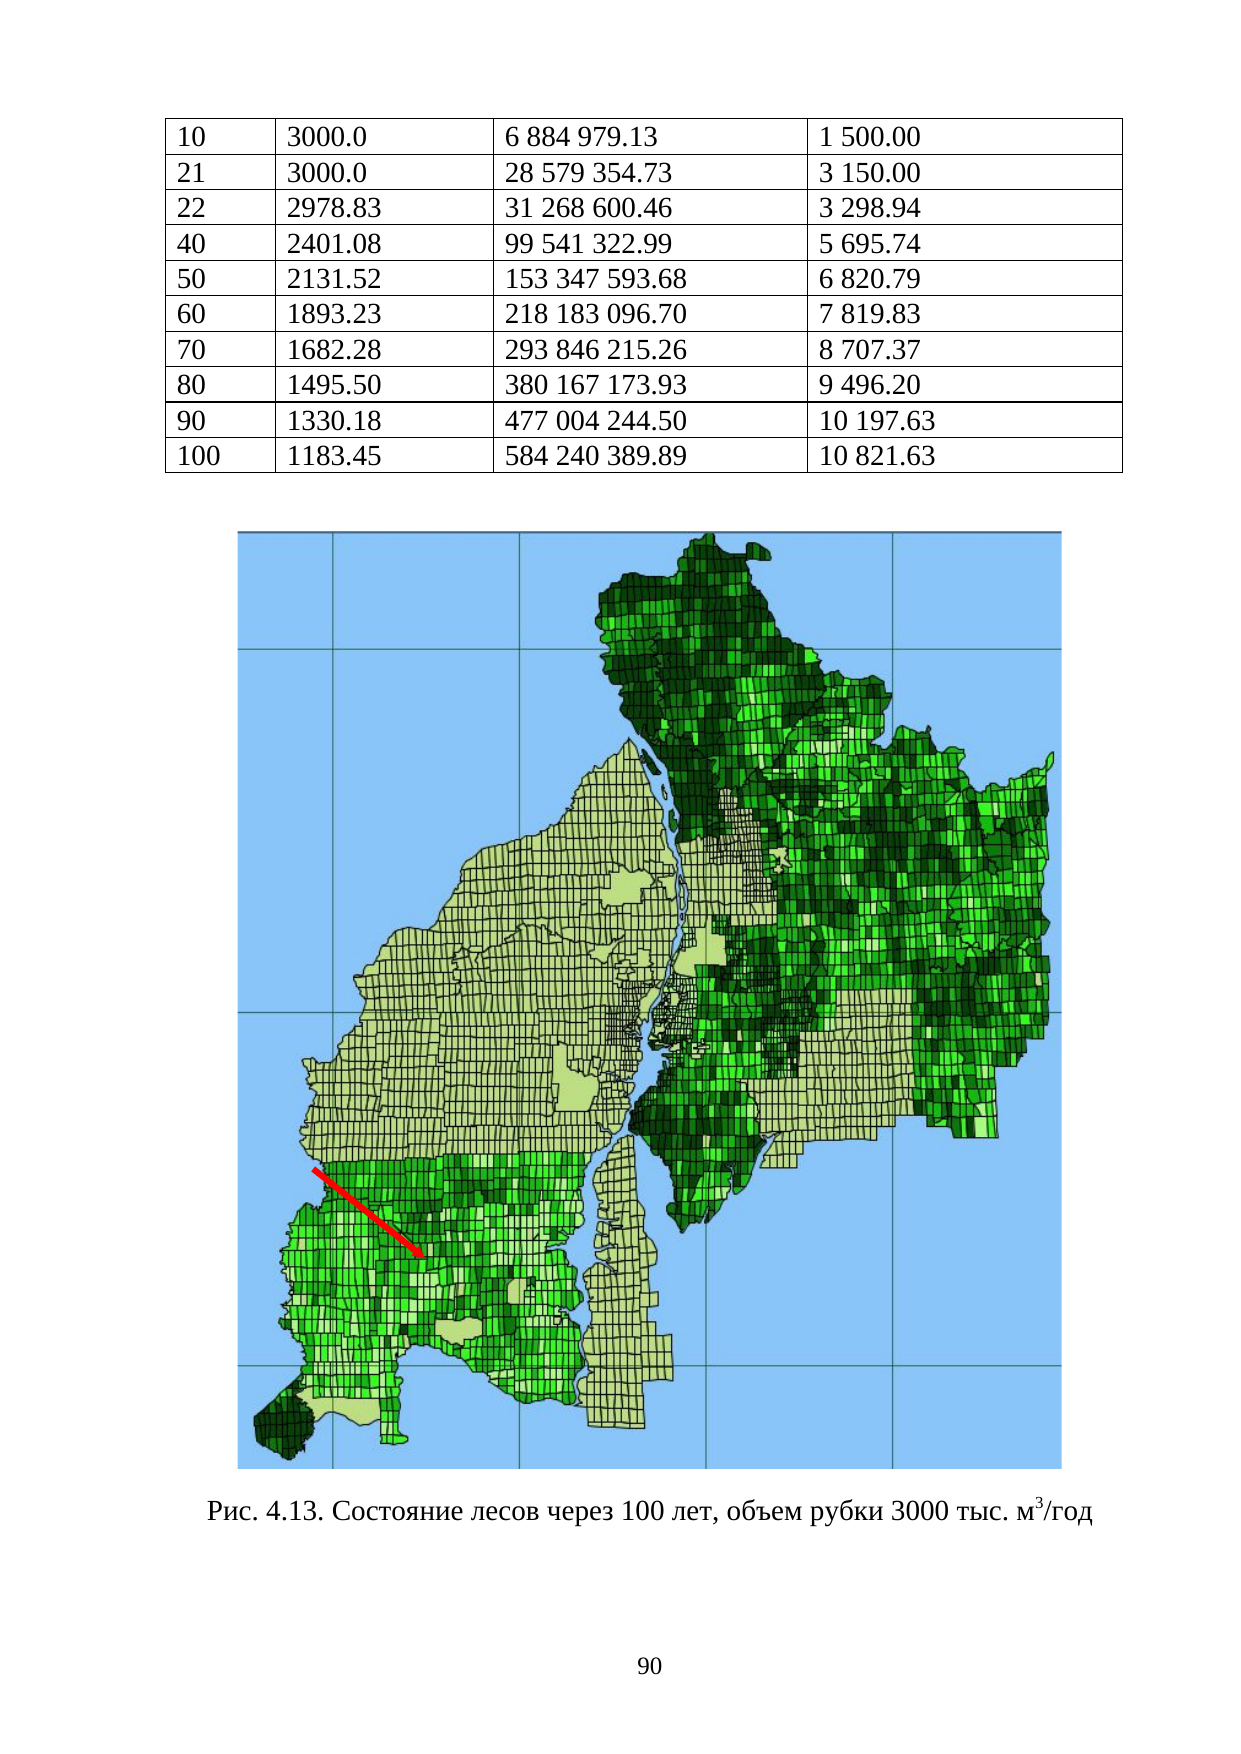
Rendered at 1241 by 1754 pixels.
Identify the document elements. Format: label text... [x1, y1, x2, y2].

table_cell 90 [166, 403, 275, 437]
table_cell 100 [166, 438, 275, 472]
table_cell 10 197.63 [808, 403, 1122, 437]
table_cell 9 496.20 [808, 367, 1122, 401]
table_cell 2131.52 [276, 261, 493, 295]
table_cell 3000.0 [276, 155, 493, 189]
table_cell 31 268 600.46 [494, 190, 807, 224]
table_cell 60 [166, 296, 275, 331]
table_cell 2978.83 [276, 190, 493, 224]
table_cell 380 167 173.93 [494, 367, 807, 401]
table_cell 3 150.00 [808, 155, 1122, 189]
table_cell 50 [166, 261, 275, 295]
table_cell 1 500.00 [808, 119, 1122, 153]
table_cell 28 579 354.73 [494, 155, 807, 189]
table_cell 1495.50 [276, 367, 493, 401]
table_cell 40 [166, 225, 275, 260]
table_cell 80 [166, 367, 275, 401]
table_cell 2401.08 [276, 225, 493, 260]
table_cell 5 695.74 [808, 225, 1122, 260]
table_cell 1183.45 [276, 438, 493, 472]
table_cell 10 [166, 119, 275, 153]
table_cell 21 [166, 155, 275, 189]
table_cell 218 183 096.70 [494, 296, 807, 331]
table_cell 3 298.94 [808, 190, 1122, 224]
table_cell 99 541 322.99 [494, 225, 807, 260]
table_cell 153 347 593.68 [494, 261, 807, 295]
table_cell 3000.0 [276, 119, 493, 153]
table_cell 1893.23 [276, 296, 493, 331]
table_cell 7 819.83 [808, 296, 1122, 331]
table_cell 22 [166, 190, 275, 224]
table_cell 293 846 215.26 [494, 332, 807, 366]
table_cell 8 707.37 [808, 332, 1122, 366]
table_cell 584 240 389.89 [494, 438, 807, 472]
table_cell 477 004 244.50 [494, 403, 807, 437]
table_cell 6 820.79 [808, 261, 1122, 295]
table_cell 70 [166, 332, 275, 366]
text Рис. 4.13. Состояние лесов через 100 лет, объем рубки 3000 тыс. м3/год [177, 1493, 1122, 1527]
picture [237, 531, 1062, 1469]
table_cell 6 884 979.13 [494, 119, 807, 153]
table_cell 1682.28 [276, 332, 493, 366]
table_cell 10 821.63 [808, 438, 1122, 472]
table_cell 1330.18 [276, 403, 493, 437]
